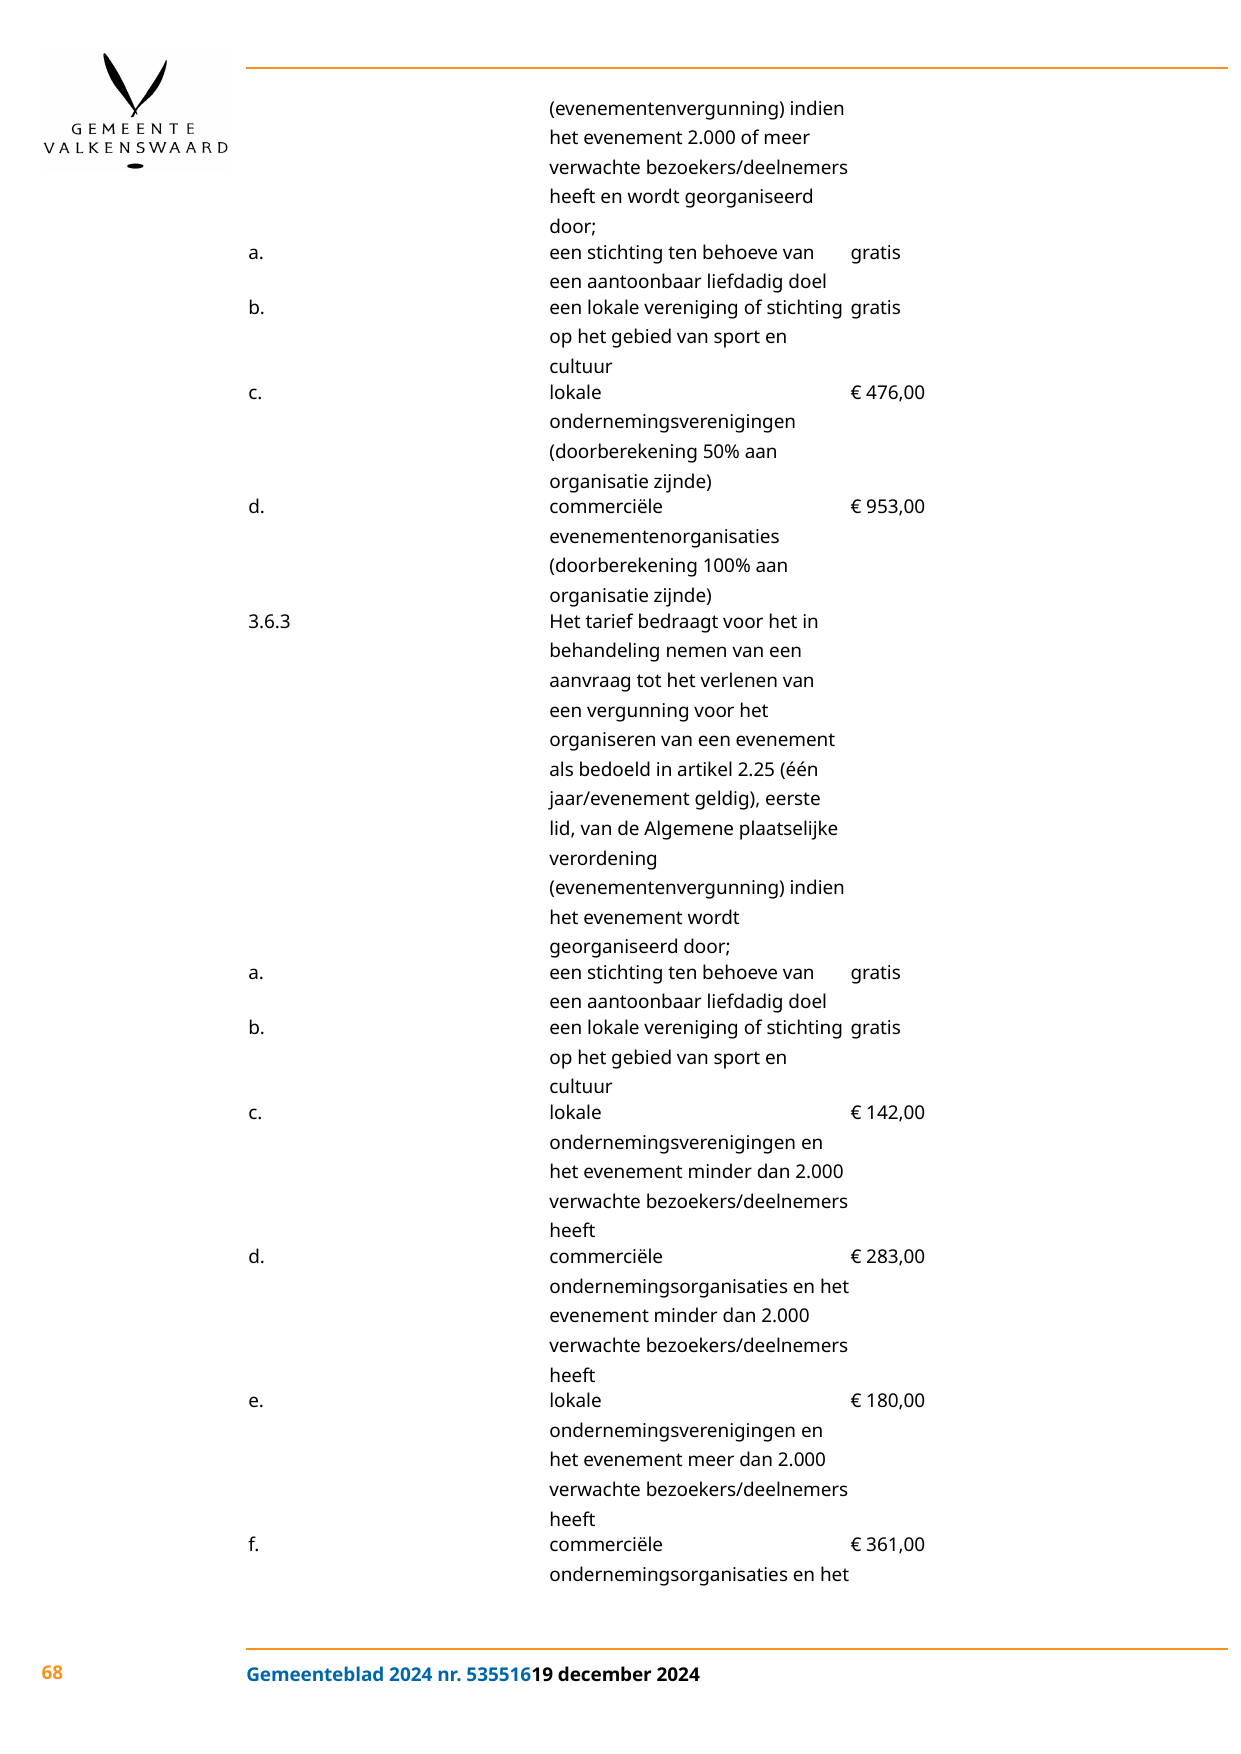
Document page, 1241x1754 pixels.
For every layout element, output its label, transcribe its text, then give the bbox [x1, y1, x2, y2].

table_cell [248, 95, 549, 239]
table_cell commerciële evenementenorganisaties (doorberekening 100% aan organisatie zijnde) [549, 494, 850, 608]
table_cell lokale ondernemingsverenigingen (doorberekening 50% aan organisatie zijnde) [549, 379, 850, 493]
table_cell b. [248, 294, 549, 379]
table_cell lokale ondernemingsverenigingen en het evenement minder dan 2.000 verwachte bezoekers/deelnemers heeft [549, 1099, 850, 1243]
table_cell gratis [850, 959, 1152, 1014]
table_cell [850, 95, 1152, 239]
table_cell gratis [850, 294, 1152, 379]
table_cell een lokale vereniging of stichting op het gebied van sport en cultuur [549, 1015, 850, 1099]
table_cell 3.6.3 [248, 608, 549, 959]
table_cell f. [248, 1532, 549, 1587]
table_cell d. [248, 1244, 549, 1387]
table_cell € 361,00 [850, 1532, 1152, 1587]
table_cell a. [248, 959, 549, 1014]
table_cell lokale ondernemingsverenigingen en het evenement meer dan 2.000 verwachte bezoekers/deelnemers heeft [549, 1388, 850, 1532]
table_cell commerciële ondernemingsorganisaties en het evenement minder dan 2.000 verwachte bezoekers/deelnemers heeft [549, 1244, 850, 1387]
table_cell een lokale vereniging of stichting op het gebied van sport en cultuur [549, 294, 850, 379]
table_cell € 283,00 [850, 1244, 1152, 1387]
table_cell a. [248, 239, 549, 294]
table_cell c. [248, 379, 549, 493]
table_cell een stichting ten behoeve van een aantoonbaar liefdadig doel [549, 239, 850, 294]
table_cell € 953,00 [850, 494, 1152, 608]
table_cell € 180,00 [850, 1388, 1152, 1532]
picture [41, 47, 231, 172]
table_cell € 476,00 [850, 379, 1152, 493]
table_cell d. [248, 494, 549, 608]
table_cell een stichting ten behoeve van een aantoonbaar liefdadig doel [549, 959, 850, 1014]
table_cell gratis [850, 1015, 1152, 1099]
table_cell e. [248, 1388, 549, 1532]
table_cell € 142,00 [850, 1099, 1152, 1243]
table_cell c. [248, 1099, 549, 1243]
table_cell [850, 608, 1152, 959]
table_cell (evenementenvergunning) indien het evenement 2.000 of meer verwachte bezoekers/deelnemers heeft en wordt georganiseerd door; [549, 95, 850, 239]
table_cell commerciële ondernemingsorganisaties en het [549, 1532, 850, 1587]
table_cell gratis [850, 239, 1152, 294]
table_cell b. [248, 1015, 549, 1099]
table_cell Het tarief bedraagt voor het in behandeling nemen van een aanvraag tot het verlenen van een vergunning voor het organiseren van een evenement als bedoeld in artikel 2.25 (één jaar/evenement geldig), eerste lid, van de Algemene plaatselijke verordening (evenementenvergunning) indien het evenement wordt georganiseerd door; [549, 608, 850, 959]
